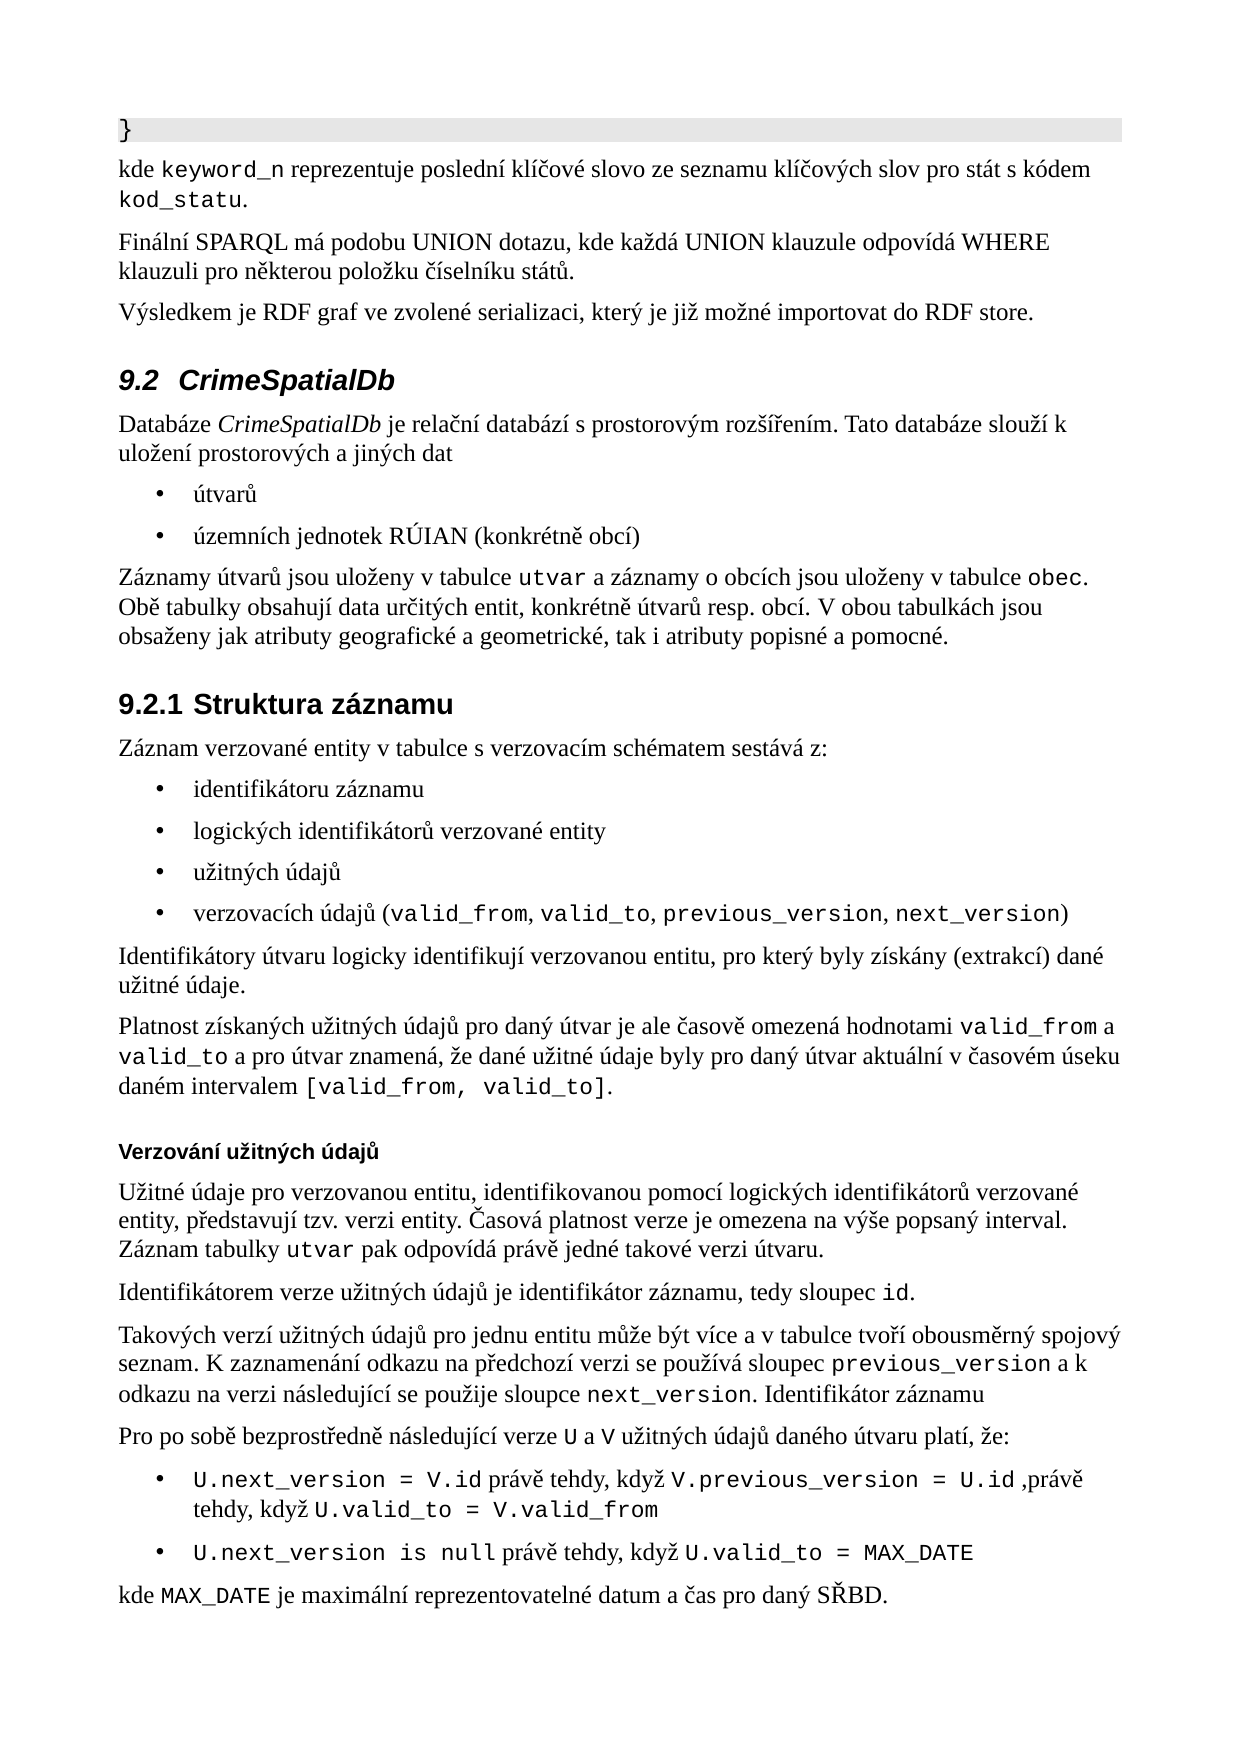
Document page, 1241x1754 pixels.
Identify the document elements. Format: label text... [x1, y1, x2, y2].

text Užitné údaje pro verzovanou entitu, identifikovanou pomocí logických identifikátorů verzované entity, představují tzv. verzi entity. Časová platnost verze je omezena na výše popsaný interval. Záznam tabulky utvar pak odpovídá právě jedné takové verzi útvaru. [118, 1177, 1122, 1264]
text Záznamy útvarů jsou uloženy v tabulce utvar a záznamy o obcích jsou uloženy v tabulce obec. Obě tabulky obsahují data určitých entit, konkrétně útvarů resp. obcí. V obou tabulkách jsou obsaženy jak atributy geografické a geometrické, tak i atributy popisné a pomocné. [118, 562, 1122, 650]
text } [118, 118, 1122, 142]
list identifikátoru záznamu [156, 774, 1122, 803]
text Pro po sobě bezprostředně následující verze U a V užitných údajů daného útvaru platí, že: [118, 1421, 1122, 1452]
subtitle CrimeSpatialDb [118, 363, 1122, 397]
text kde keyword_n reprezentuje poslední klíčové slovo ze seznamu klíčových slov pro stát s kódem kod_statu. [118, 154, 1122, 215]
text Identifikátory útvaru logicky identifikují verzovanou entitu, pro který byly získány (extrakcí) dané užitné údaje. [118, 941, 1122, 998]
text Platnost získaných užitných údajů pro daný útvar je ale časově omezená hodnotami valid_from a valid_to a pro útvar znamená, že dané užitné údaje byly pro daný útvar aktuální v časovém úseku daném intervalem [valid_from, valid_to]. [118, 1011, 1122, 1102]
list U.next_version is null právě tehdy, když U.valid_to = MAX_DATE [156, 1537, 1122, 1567]
list verzovacích údajů (valid_from, valid_to, previous_version, next_version) [156, 898, 1122, 928]
list územních jednotek RÚIAN (konkrétně obcí) [156, 521, 1122, 549]
text Výsledkem je RDF graf ve zvolené serializaci, který je již možné importovat do RDF store. [118, 297, 1122, 326]
text Takových verzí užitných údajů pro jednu entitu může být více a v tabulce tvoří obousměrný spojový seznam. K zaznamenání odkazu na předchozí verzi se používá sloupec previous_version a k odkazu na verzi následující se použije sloupce next_version. Identifikátor záznamu [118, 1320, 1122, 1409]
subtitle Verzování užitných údajů [118, 1139, 1122, 1164]
list útvarů [156, 479, 1122, 508]
text Databáze CrimeSpatialDb je relační databází s prostorovým rozšířením. Tato databáze slouží k uložení prostorových a jiných dat [118, 409, 1122, 467]
text kde MAX_DATE je maximální reprezentovatelné datum a čas pro daný SŘBD. [118, 1580, 1122, 1610]
list užitných údajů [156, 857, 1122, 886]
subtitle Struktura záznamu [118, 687, 1122, 721]
list U.next_version = V.id právě tehdy, když V.previous_version = U.id ,právě tehdy, když U.valid_to = V.valid_from [156, 1464, 1122, 1524]
text Finální SPARQL má podobu UNION dotazu, kde každá UNION klauzule odpovídá WHERE klauzuli pro některou položku číselníku států. [118, 227, 1122, 285]
text Identifikátorem verze užitných údajů je identifikátor záznamu, tedy sloupec id. [118, 1277, 1122, 1307]
list logických identifikátorů verzované entity [156, 816, 1122, 844]
text Záznam verzované entity v tabulce s verzovacím schématem sestává z: [118, 733, 1122, 762]
